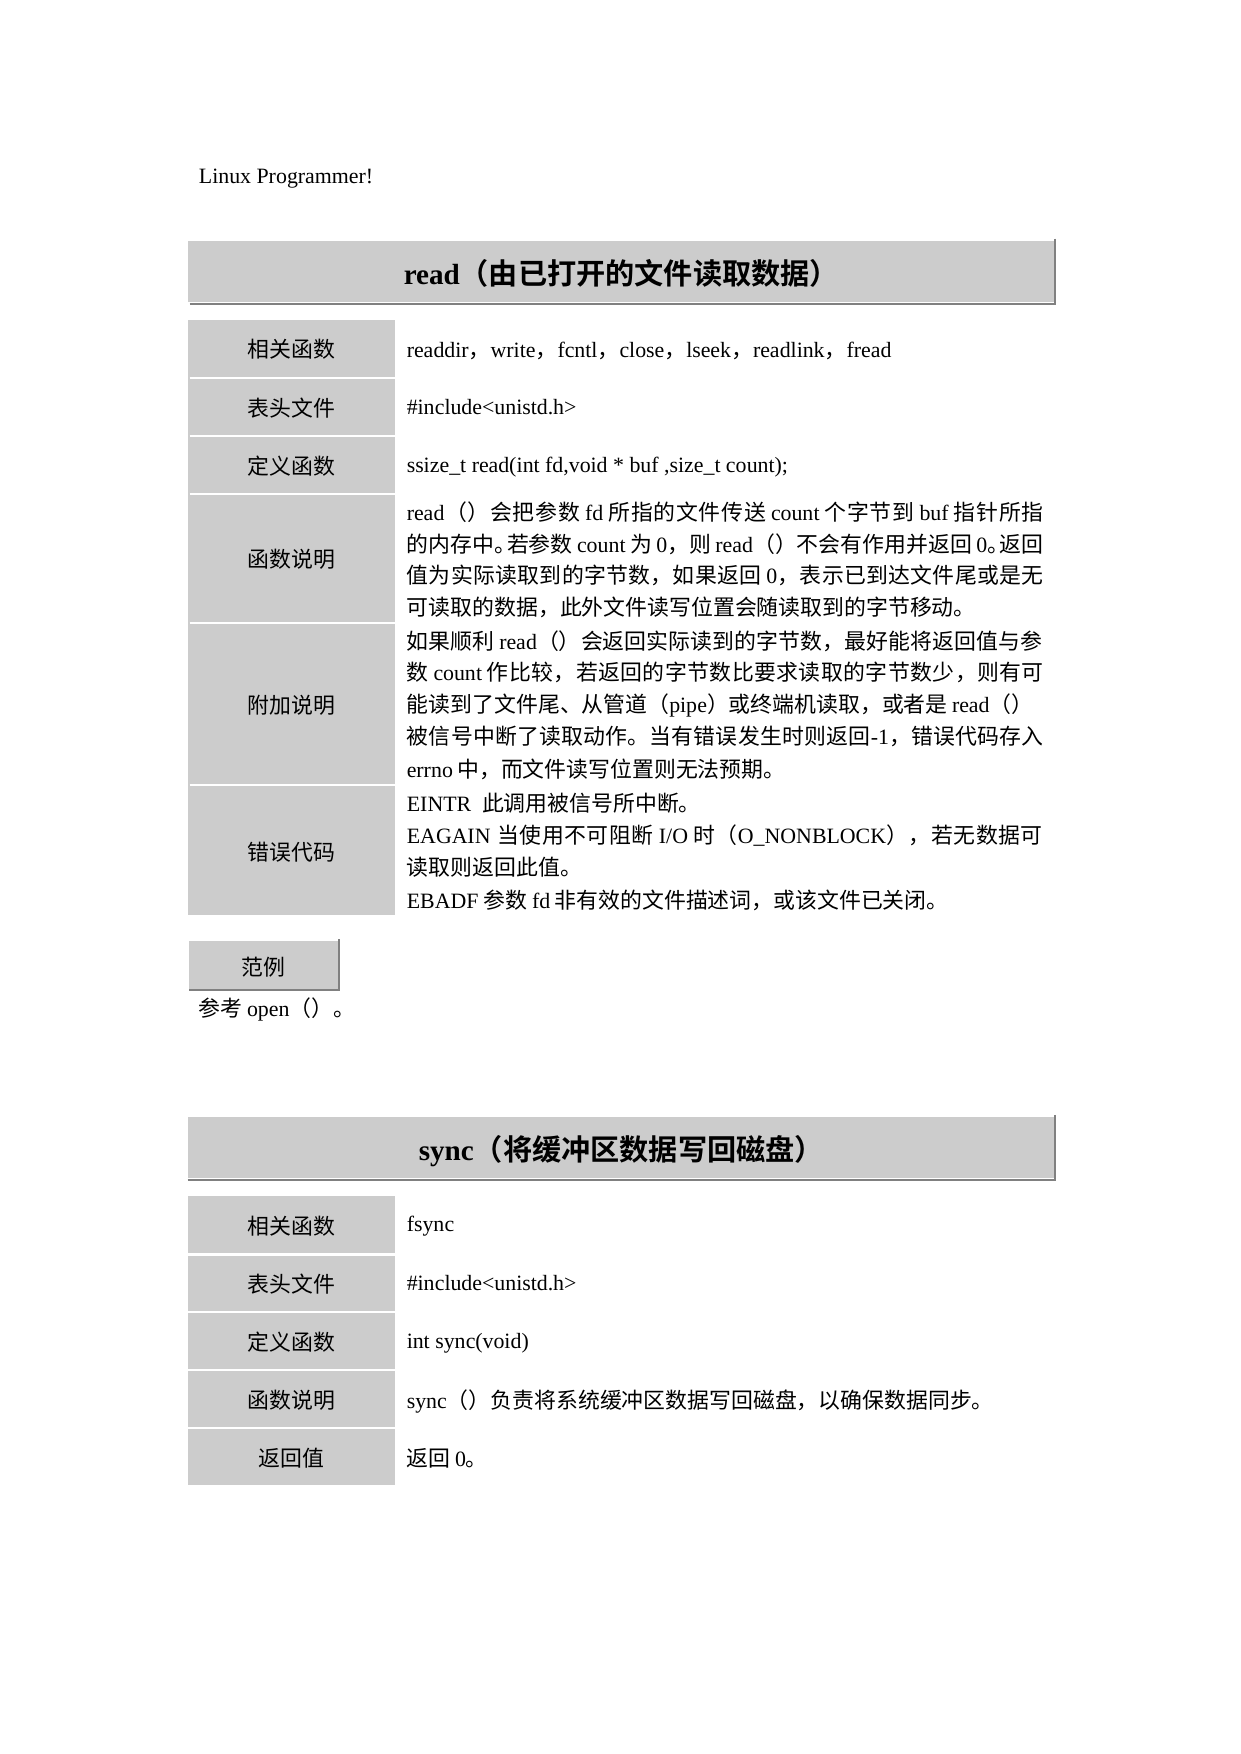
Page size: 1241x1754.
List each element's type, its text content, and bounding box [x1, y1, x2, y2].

table_cell ssize_t read(int fd,void * buf ,size_t count); [395, 435, 1055, 493]
table_cell #include<unistd.h> [395, 1254, 1055, 1311]
table_cell 附加说明 [188, 622, 395, 784]
table_cell [188, 1181, 1055, 1196]
table_cell [188, 303, 1055, 319]
table_cell 定义函数 [188, 1313, 395, 1369]
table_cell 如果顺利read（）会返回实际读到的字节数，最好能将返回值与参数count作比较，若返回的字节数比要求读取的字节数少，则有可能读到了文件尾、从管道（pipe）或终端机读取，或者是read（） 被信号中断了读取动作。当有错误发生时则返回-1，错误代码存入errno中，而文件读写位置则无法预期。 [395, 622, 1055, 784]
table_cell 返回0。 [395, 1427, 1055, 1485]
table_header sync（将缓冲区数据写回磁盘） [188, 1117, 1054, 1178]
table_cell read（）会把参数fd所指的文件传送count个字节到buf指针所指的内存中。若参数count为0，则read（）不会有作用并返回0。返回值为实际读取到的字节数，如果返回0，表示已到达文件尾或是无可读取的数据，此外文件读写位置会随读取到的字节移动。 [395, 493, 1055, 622]
table_cell 相关函数 [188, 320, 395, 377]
table_cell 错误代码 [188, 784, 395, 915]
table_cell [340, 939, 1055, 989]
table_cell 相关函数 [188, 1196, 395, 1253]
table_cell 返回值 [188, 1429, 395, 1485]
table_cell 函数说明 [188, 1371, 395, 1427]
table_cell EINTR 此调用被信号所中断。 EAGAIN 当使用不可阻断I/O时（O_NONBLOCK），若无数据可读取则返回此值。 EBADF 参数fd非有效的文件描述词，或该文件已关闭。 [395, 784, 1055, 915]
table_cell 表头文件 [188, 377, 395, 435]
table_cell 定义函数 [188, 435, 395, 493]
table_cell 参考open（）。 [188, 989, 1055, 1050]
table_cell [188, 915, 1055, 939]
table_cell fsync [395, 1196, 1055, 1253]
table_header read（由已打开的文件读取数据） [188, 241, 1054, 302]
table_cell 范例 [189, 941, 338, 989]
table_cell #include<unistd.h> [395, 377, 1055, 435]
table_cell 函数说明 [188, 493, 395, 622]
table_cell 表头文件 [188, 1256, 395, 1311]
table_cell Linux Programmer! [188, 162, 1055, 206]
table_cell sync（）负责将系统缓冲区数据写回磁盘，以确保数据同步。 [395, 1369, 1055, 1427]
table_cell readdir，write，fcntl，close，lseek，readlink，fread [395, 320, 1055, 377]
table_cell int sync(void) [395, 1311, 1055, 1369]
